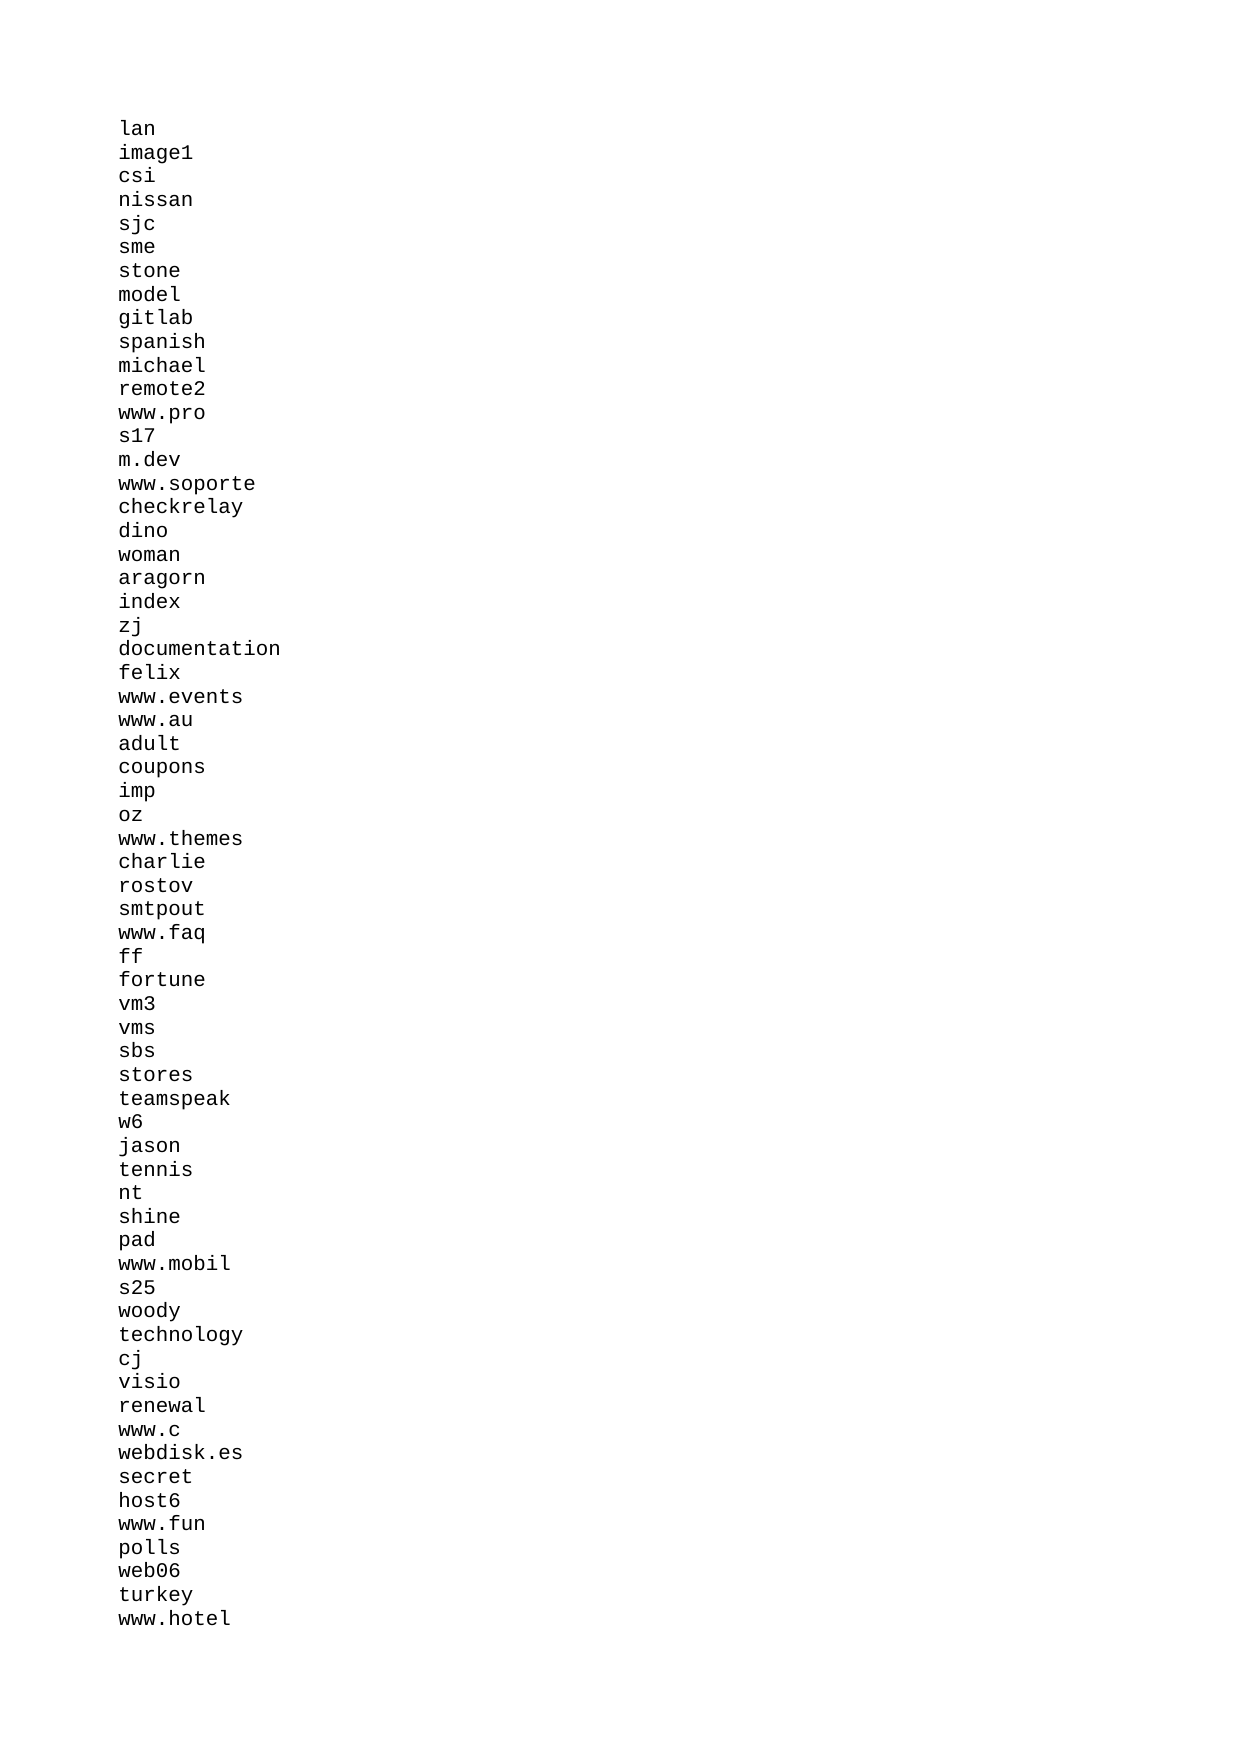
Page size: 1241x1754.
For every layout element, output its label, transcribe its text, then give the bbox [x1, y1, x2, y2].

text s17 [118, 426, 1122, 449]
text renewal [118, 1395, 1122, 1419]
text www.themes [118, 827, 1122, 851]
text rostov [118, 875, 1122, 898]
text fortune [118, 969, 1122, 993]
text cj [118, 1348, 1122, 1371]
text jason [118, 1135, 1122, 1158]
text www.fun [118, 1513, 1122, 1537]
text oz [118, 804, 1122, 827]
text www.pro [118, 402, 1122, 426]
text lan [118, 118, 1122, 142]
text stores [118, 1064, 1122, 1088]
text visio [118, 1371, 1122, 1395]
text remote2 [118, 378, 1122, 402]
text documentation [118, 638, 1122, 662]
text imp [118, 780, 1122, 804]
text charlie [118, 851, 1122, 875]
text webdisk.es [118, 1442, 1122, 1466]
text coupons [118, 757, 1122, 780]
text csi [118, 165, 1122, 189]
text sbs [118, 1040, 1122, 1064]
text felix [118, 662, 1122, 686]
text nissan [118, 189, 1122, 213]
text www.hotel [118, 1608, 1122, 1631]
text adult [118, 733, 1122, 757]
text s25 [118, 1277, 1122, 1300]
text gitlab [118, 307, 1122, 331]
text vms [118, 1017, 1122, 1040]
text aragorn [118, 567, 1122, 591]
text pad [118, 1229, 1122, 1253]
text stone [118, 260, 1122, 284]
text index [118, 591, 1122, 615]
text sme [118, 236, 1122, 260]
text web06 [118, 1561, 1122, 1584]
text dino [118, 520, 1122, 544]
text w6 [118, 1111, 1122, 1135]
text www.c [118, 1419, 1122, 1442]
text zj [118, 615, 1122, 638]
text checkrelay [118, 496, 1122, 520]
text sjc [118, 213, 1122, 236]
text www.soporte [118, 473, 1122, 496]
text shine [118, 1206, 1122, 1229]
text polls [118, 1537, 1122, 1561]
text m.dev [118, 449, 1122, 473]
text www.au [118, 709, 1122, 733]
text www.events [118, 686, 1122, 709]
text secret [118, 1466, 1122, 1489]
text nt [118, 1182, 1122, 1206]
text spanish [118, 331, 1122, 354]
text turkey [118, 1584, 1122, 1608]
text vm3 [118, 993, 1122, 1017]
text smtpout [118, 898, 1122, 922]
text model [118, 284, 1122, 307]
text michael [118, 354, 1122, 378]
text www.faq [118, 922, 1122, 946]
text woman [118, 544, 1122, 567]
text tennis [118, 1158, 1122, 1182]
text technology [118, 1324, 1122, 1348]
text www.mobil [118, 1253, 1122, 1277]
text woody [118, 1300, 1122, 1324]
text host6 [118, 1489, 1122, 1513]
text ff [118, 946, 1122, 969]
text image1 [118, 142, 1122, 165]
text teamspeak [118, 1088, 1122, 1111]
